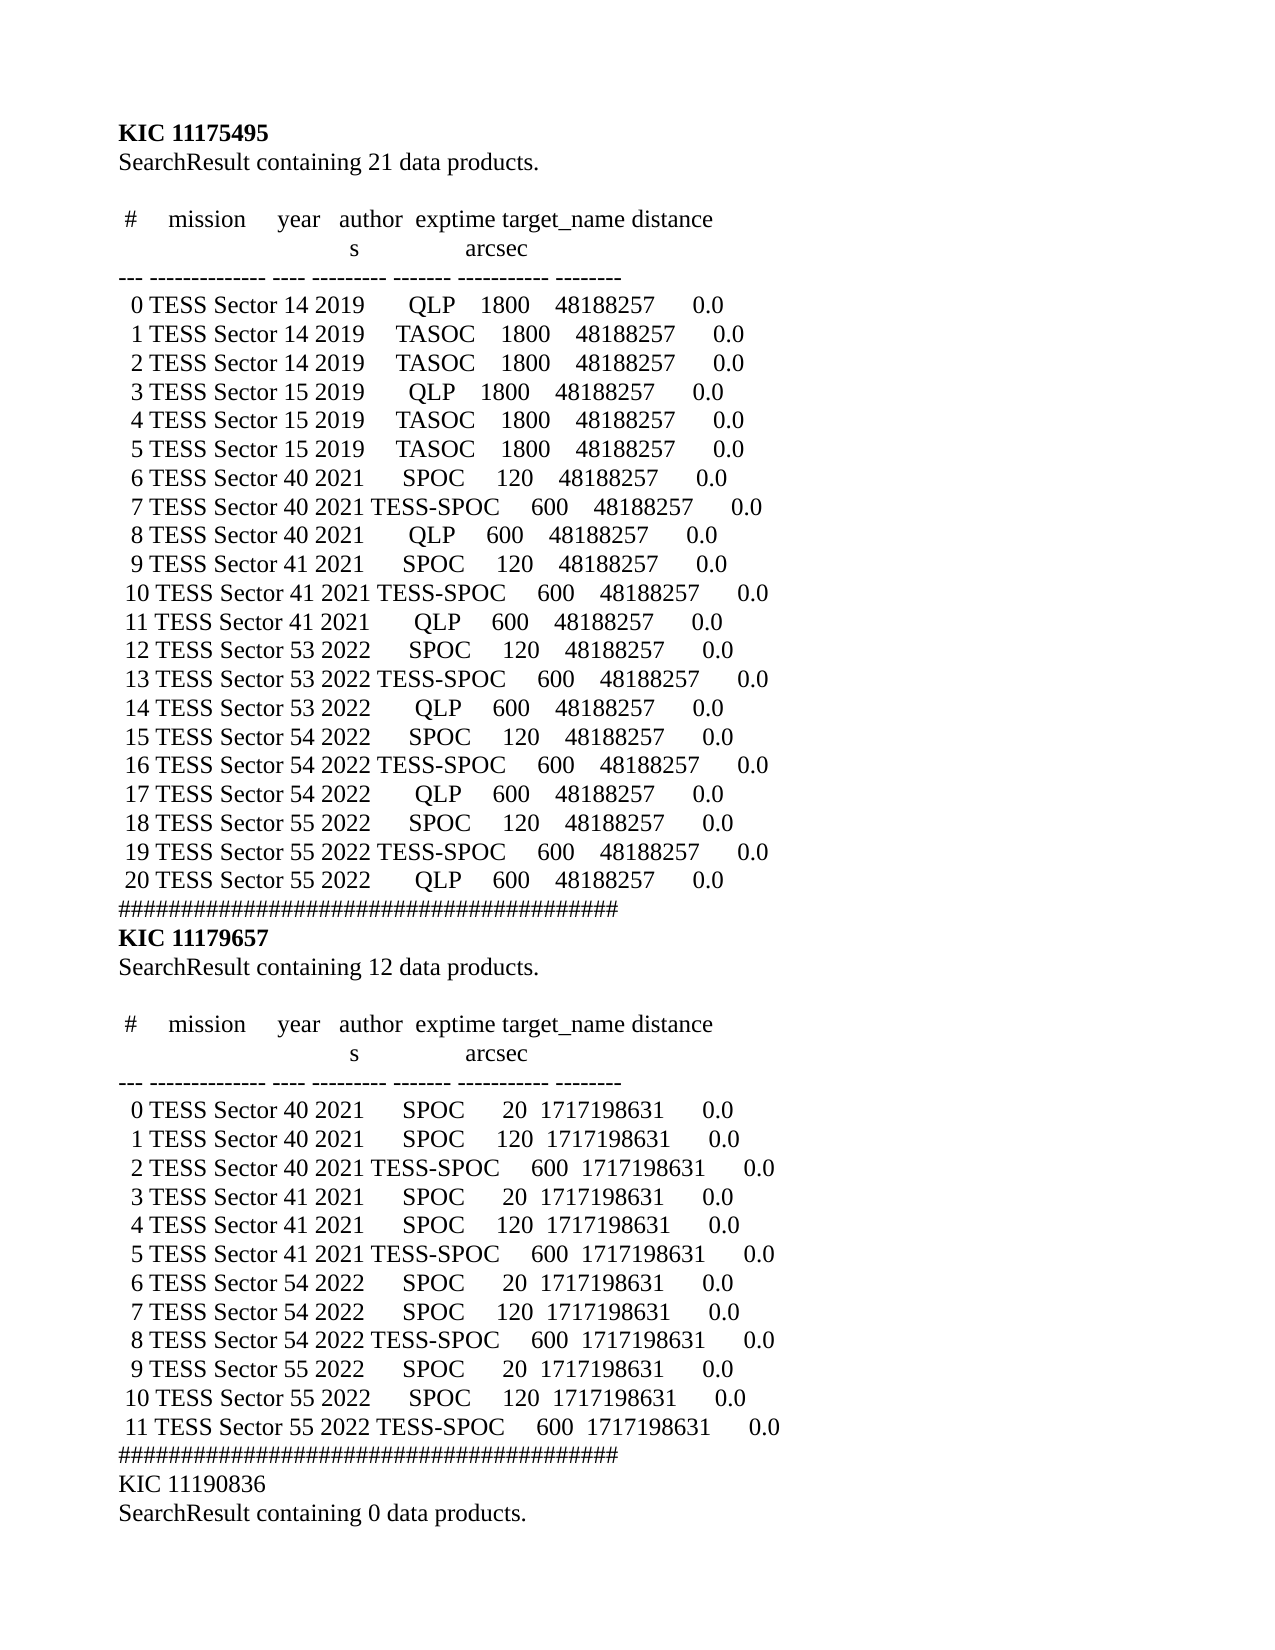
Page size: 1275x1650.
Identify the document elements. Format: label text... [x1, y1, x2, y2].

text 1 TESS Sector 40 2021 SPOC 120 1717198631 0.0 [118, 1124, 1157, 1153]
text KIC 11190836 [118, 1469, 1157, 1498]
text 9 TESS Sector 41 2021 SPOC 120 48188257 0.0 [118, 549, 1157, 578]
text SearchResult containing 21 data products. [118, 147, 1157, 176]
text 8 TESS Sector 54 2022 TESS-SPOC 600 1717198631 0.0 [118, 1326, 1157, 1354]
text --- -------------- ---- --------- ------- ----------- -------- [118, 262, 1157, 291]
text # mission year author exptime target_name distance [118, 204, 1157, 233]
text KIC 11179657 [118, 923, 1157, 952]
text KIC 11175495 [118, 118, 1157, 147]
text 10 TESS Sector 41 2021 TESS-SPOC 600 48188257 0.0 [118, 578, 1157, 607]
text 19 TESS Sector 55 2022 TESS-SPOC 600 48188257 0.0 [118, 837, 1157, 866]
text 2 TESS Sector 14 2019 TASOC 1800 48188257 0.0 [118, 348, 1157, 377]
text 18 TESS Sector 55 2022 SPOC 120 48188257 0.0 [118, 808, 1157, 837]
text 15 TESS Sector 54 2022 SPOC 120 48188257 0.0 [118, 722, 1157, 751]
text 12 TESS Sector 53 2022 SPOC 120 48188257 0.0 [118, 636, 1157, 664]
text 20 TESS Sector 55 2022 QLP 600 48188257 0.0 [118, 866, 1157, 894]
text 5 TESS Sector 15 2019 TASOC 1800 48188257 0.0 [118, 434, 1157, 463]
text --- -------------- ---- --------- ------- ----------- -------- [118, 1067, 1157, 1096]
text 3 TESS Sector 41 2021 SPOC 20 1717198631 0.0 [118, 1182, 1157, 1211]
text ######################################## [118, 894, 1157, 923]
text 11 TESS Sector 41 2021 QLP 600 48188257 0.0 [118, 607, 1157, 636]
text 4 TESS Sector 15 2019 TASOC 1800 48188257 0.0 [118, 406, 1157, 434]
text 9 TESS Sector 55 2022 SPOC 20 1717198631 0.0 [118, 1354, 1157, 1383]
text s arcsec [118, 233, 1157, 262]
text 16 TESS Sector 54 2022 TESS-SPOC 600 48188257 0.0 [118, 751, 1157, 779]
text SearchResult containing 12 data products. [118, 952, 1157, 981]
text ######################################## [118, 1441, 1157, 1469]
text 0 TESS Sector 40 2021 SPOC 20 1717198631 0.0 [118, 1096, 1157, 1124]
text 7 TESS Sector 40 2021 TESS-SPOC 600 48188257 0.0 [118, 492, 1157, 521]
text 5 TESS Sector 41 2021 TESS-SPOC 600 1717198631 0.0 [118, 1239, 1157, 1268]
text s arcsec [118, 1038, 1157, 1067]
text 4 TESS Sector 41 2021 SPOC 120 1717198631 0.0 [118, 1211, 1157, 1239]
text 6 TESS Sector 54 2022 SPOC 20 1717198631 0.0 [118, 1268, 1157, 1297]
text 6 TESS Sector 40 2021 SPOC 120 48188257 0.0 [118, 463, 1157, 492]
text SearchResult containing 0 data products. [118, 1498, 1157, 1527]
text 3 TESS Sector 15 2019 QLP 1800 48188257 0.0 [118, 377, 1157, 406]
text 8 TESS Sector 40 2021 QLP 600 48188257 0.0 [118, 521, 1157, 549]
text 2 TESS Sector 40 2021 TESS-SPOC 600 1717198631 0.0 [118, 1153, 1157, 1182]
text 13 TESS Sector 53 2022 TESS-SPOC 600 48188257 0.0 [118, 664, 1157, 693]
text 0 TESS Sector 14 2019 QLP 1800 48188257 0.0 [118, 291, 1157, 319]
text # mission year author exptime target_name distance [118, 1009, 1157, 1038]
text 17 TESS Sector 54 2022 QLP 600 48188257 0.0 [118, 779, 1157, 808]
text 7 TESS Sector 54 2022 SPOC 120 1717198631 0.0 [118, 1297, 1157, 1326]
text 10 TESS Sector 55 2022 SPOC 120 1717198631 0.0 [118, 1383, 1157, 1412]
text 11 TESS Sector 55 2022 TESS-SPOC 600 1717198631 0.0 [118, 1412, 1157, 1441]
text 1 TESS Sector 14 2019 TASOC 1800 48188257 0.0 [118, 319, 1157, 348]
text 14 TESS Sector 53 2022 QLP 600 48188257 0.0 [118, 693, 1157, 722]
